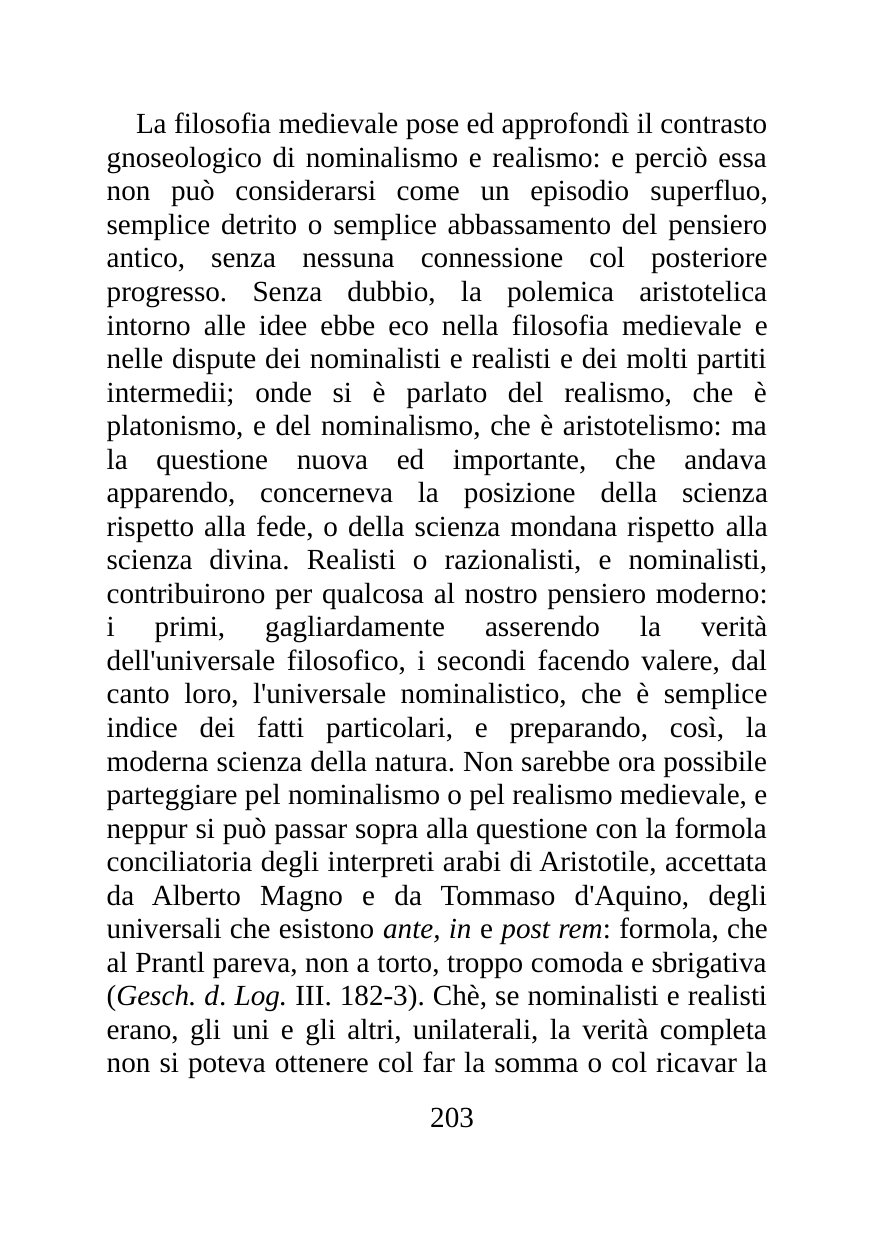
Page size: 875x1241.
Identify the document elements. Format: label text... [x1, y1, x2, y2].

text La filosofia medievale pose ed approfondì il contrasto gnoseologico di nominalismo e realismo: e perciò essa non può considerarsi come un episodio superfluo, semplice detrito o semplice abbassamento del pensiero antico, senza nessuna connessione col posteriore progresso. Senza dubbio, la polemica aristotelica intorno alle idee ebbe eco nella filosofia medievale e nelle dispute dei nominalisti e realisti e dei molti partiti intermedii; onde si è parlato del realismo, che è platonismo, e del nominalismo, che è aristotelismo: ma la questione nuova ed importante, che andava apparendo, concerneva la posizione della scienza rispetto alla fede, o della scienza mondana rispetto alla scienza divina. Realisti o razionalisti, e nominalisti, contribuirono per qualcosa al nostro pensiero moderno: i primi, gagliardamente asserendo la verità dell'universale filosofico, i secondi facendo valere, dal canto loro, l'universale nominalistico, che è semplice indice dei fatti particolari, e preparando, così, la moderna scienza della natura. Non sarebbe ora possibile parteggiare pel nominalismo o pel realismo medievale, e neppur si può passar sopra alla questione con la formola conciliatoria degli interpreti arabi di Aristotile, accettata da Alberto Magno e da Tommaso d'Aquino, degli universali che esistono ante, in e post rem: formola, che al Prantl pareva, non a torto, troppo comoda e sbrigativa (Gesch. d. Log. III. 182-3). Chè, se nominalisti e realisti erano, gli uni e gli altri, unilaterali, la verità completa non si poteva ottenere col far la somma o col ricavar la [106, 106, 768, 1079]
